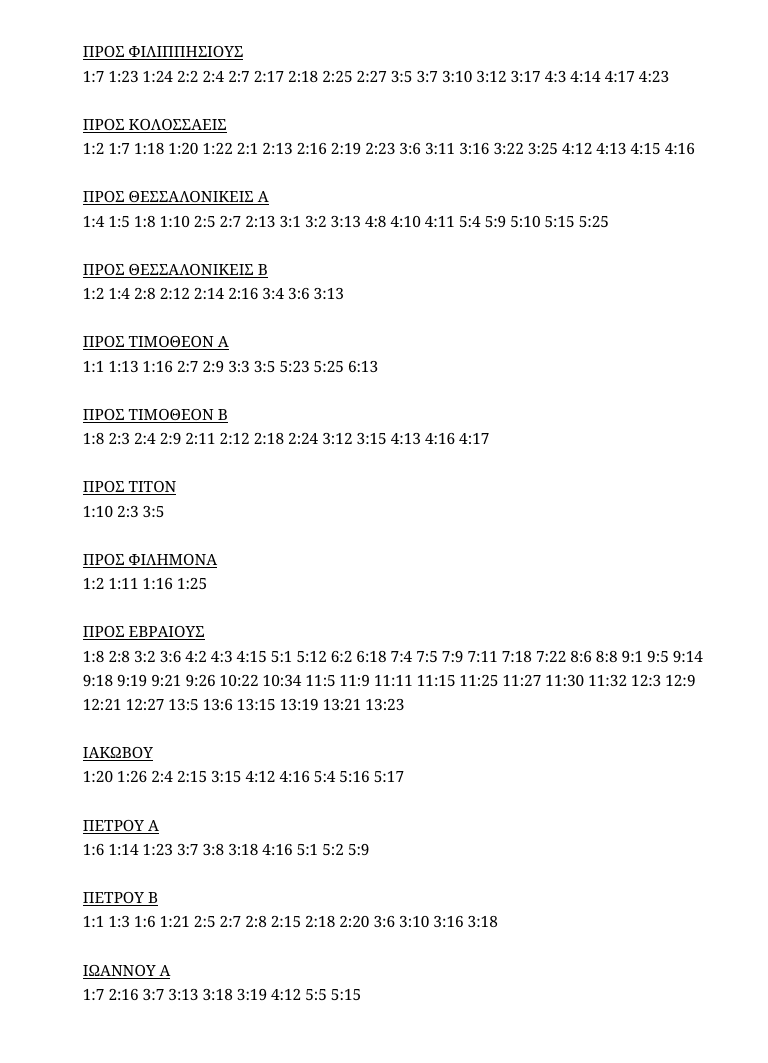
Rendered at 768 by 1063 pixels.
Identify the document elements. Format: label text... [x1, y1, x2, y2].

text ΠΡΟΣ ΤΙΤΟΝ 1:10 2:3 3:5 [83, 476, 726, 546]
text ΠΡΟΣ ΤΙΜΟΘΕΟΝ Α 1:1 1:13 1:16 2:7 2:9 3:3 3:5 5:23 5:25 6:13 [83, 331, 726, 401]
text ΠΕΤΡΟΥ Α 1:6 1:14 1:23 3:7 3:8 3:18 4:16 5:1 5:2 5:9 [83, 815, 726, 884]
text ΙΑΚΩΒΟΥ 1:20 1:26 2:4 2:15 3:15 4:12 4:16 5:4 5:16 5:17 [83, 742, 726, 812]
text ΠΕΤΡΟΥ Β 1:1 1:3 1:6 1:21 2:5 2:7 2:8 2:15 2:18 2:20 3:6 3:10 3:16 3:18 [83, 887, 726, 957]
text ΠΡΟΣ ΕΒΡΑΙΟΥΣ 1:8 2:8 3:2 3:6 4:2 4:3 4:15 5:1 5:12 6:2 6:18 7:4 7:5 7:9 7:11 7:18 7:22 8:6 8:8 9:1 9:5 9:14 9:18 9:19 9:21 9:26 10:22 10:34 11:5 11:9 11:11 11:15 11:25 11:27 11:30 11:32 12:3 12:9 12:21 12:27 13:5 13:6 13:15 13:19 13:21 13:23 [83, 621, 726, 739]
text ΠΡΟΣ ΘΕΣΣΑΛΟΝΙΚΕΙΣ Α 1:4 1:5 1:8 1:10 2:5 2:7 2:13 3:1 3:2 3:13 4:8 4:10 4:11 5:4 5:9 5:10 5:15 5:25 [83, 186, 726, 256]
text ΠΡΟΣ ΘΕΣΣΑΛΟΝΙΚΕΙΣ Β 1:2 1:4 2:8 2:12 2:14 2:16 3:4 3:6 3:13 [83, 259, 726, 328]
text ΙΩΑΝΝΟΥ Α 1:7 2:16 3:7 3:13 3:18 3:19 4:12 5:5 5:15 [83, 960, 726, 1005]
text ΠΡΟΣ ΤΙΜΟΘΕΟΝ Β 1:8 2:3 2:4 2:9 2:11 2:12 2:18 2:24 3:12 3:15 4:13 4:16 4:17 [83, 404, 726, 473]
text ΠΡΟΣ ΦΙΛΗΜΟΝΑ 1:2 1:11 1:16 1:25 [83, 549, 726, 618]
text ΠΡΟΣ ΦΙΛΙΠΠΗΣΙΟΥΣ 1:7 1:23 1:24 2:2 2:4 2:7 2:17 2:18 2:25 2:27 3:5 3:7 3:10 3:12 3:17 4:3 4:14 4:17 4:23 [83, 41, 726, 111]
text ΠΡΟΣ ΚΟΛΟΣΣΑΕΙΣ 1:2 1:7 1:18 1:20 1:22 2:1 2:13 2:16 2:19 2:23 3:6 3:11 3:16 3:22 3:25 4:12 4:13 4:15 4:16 [83, 114, 726, 183]
